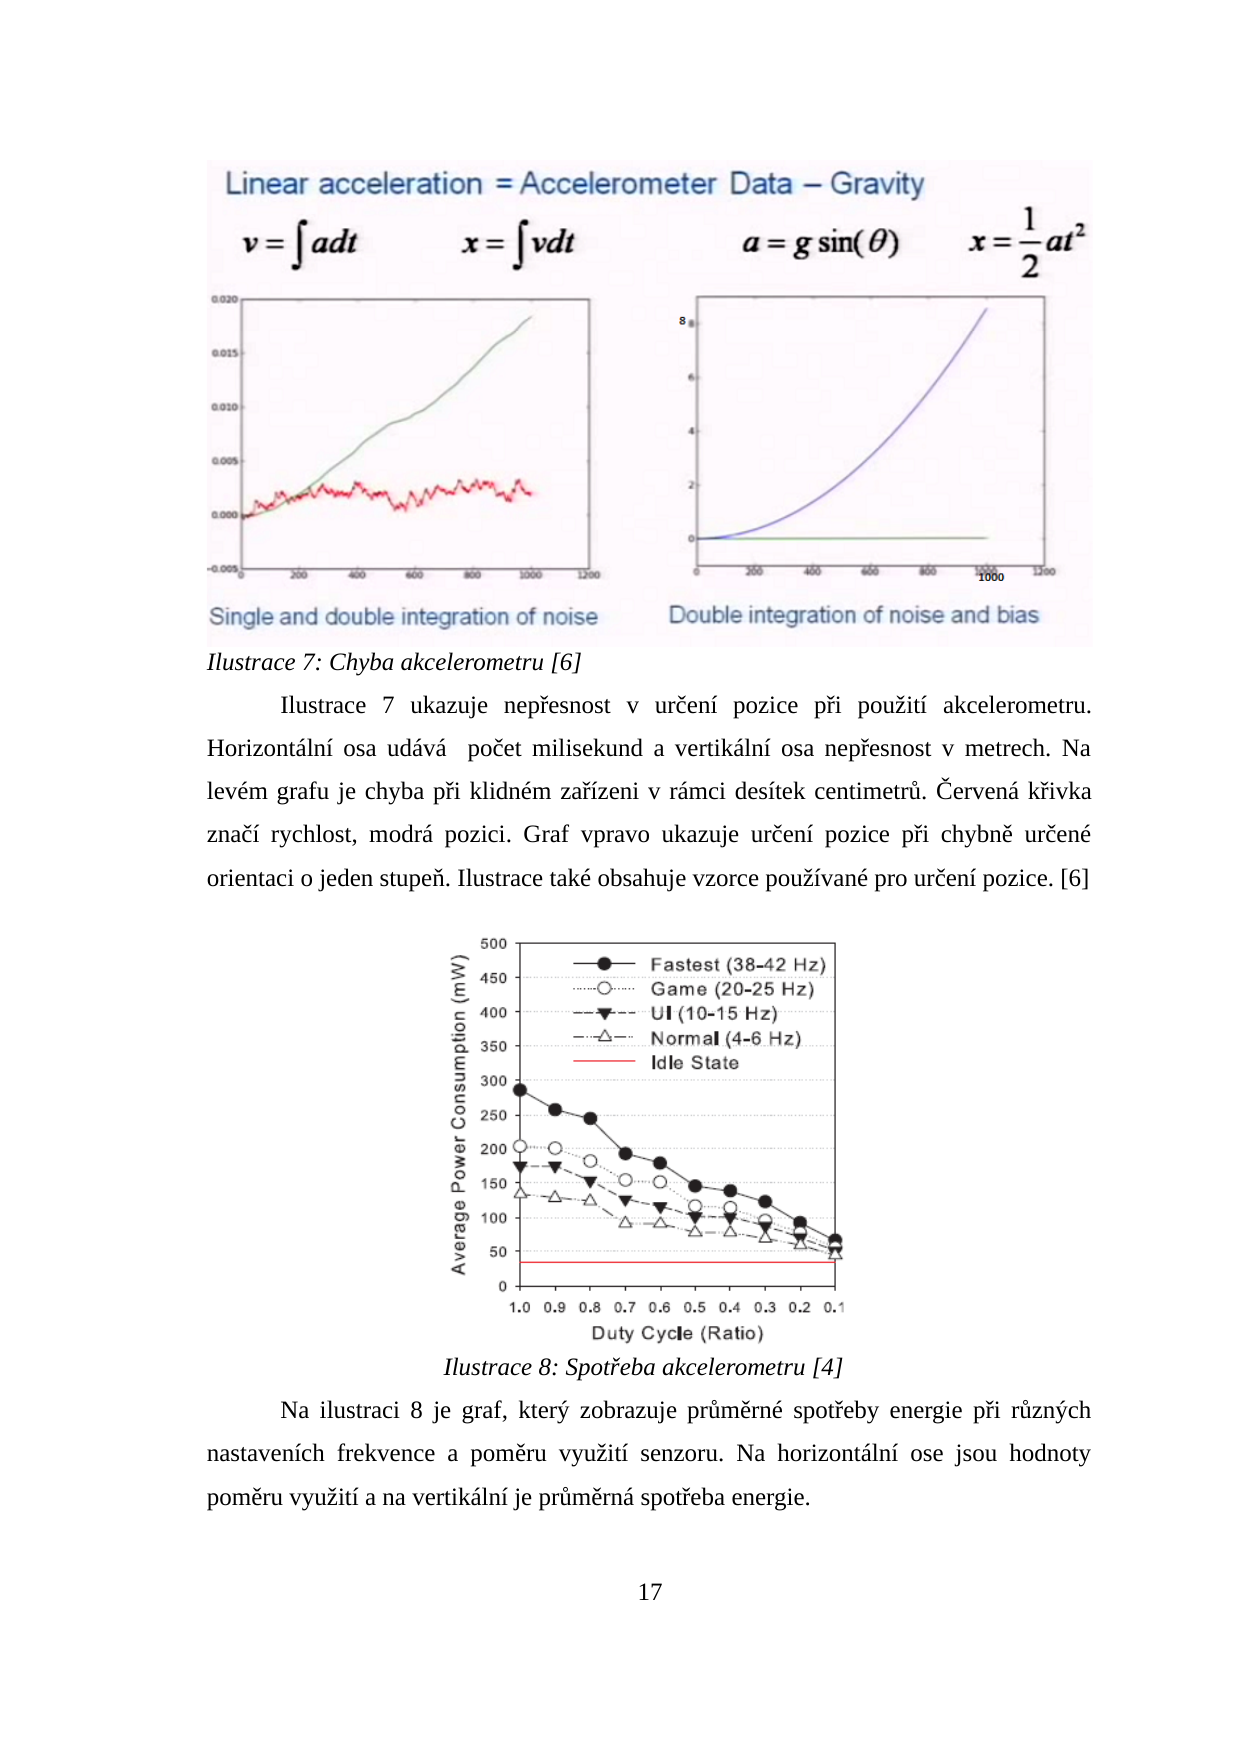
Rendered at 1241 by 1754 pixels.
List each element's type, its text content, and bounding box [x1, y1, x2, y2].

picture [206, 160, 1093, 647]
text [207, 148, 1093, 160]
text Ilustrace 7 ukazuje nepřesnost v určení pozice při použití akcelerometru. Horizontální osa udává počet milisekund a vertikální osa nepřesnost v metrech. Na levém grafu je chyba při klidném zařízeni v rámci desítek centimetrů. Červená křivka značí rychlost, modrá pozici. Graf vpravo ukazuje určení pozice při chybně určené orientaci o jeden stupeň. Ilustrace také obsahuje vzorce používané pro určení pozice. [6] [207, 676, 1093, 891]
text Ilustrace 7: Chyba akcelerometru [6] [207, 647, 1093, 676]
text Na ilustraci 8 je graf, který zobrazuje průměrné spotřeby energie při různých nastaveních frekvence a poměru využití senzoru. Na horizontální ose jsou hodnoty poměru využití a na vertikální je průměrná spotřeba energie. [207, 918, 1093, 1510]
text Ilustrace 8: Spotřeba akcelerometru [4] [443, 1353, 856, 1381]
picture [443, 930, 857, 1353]
